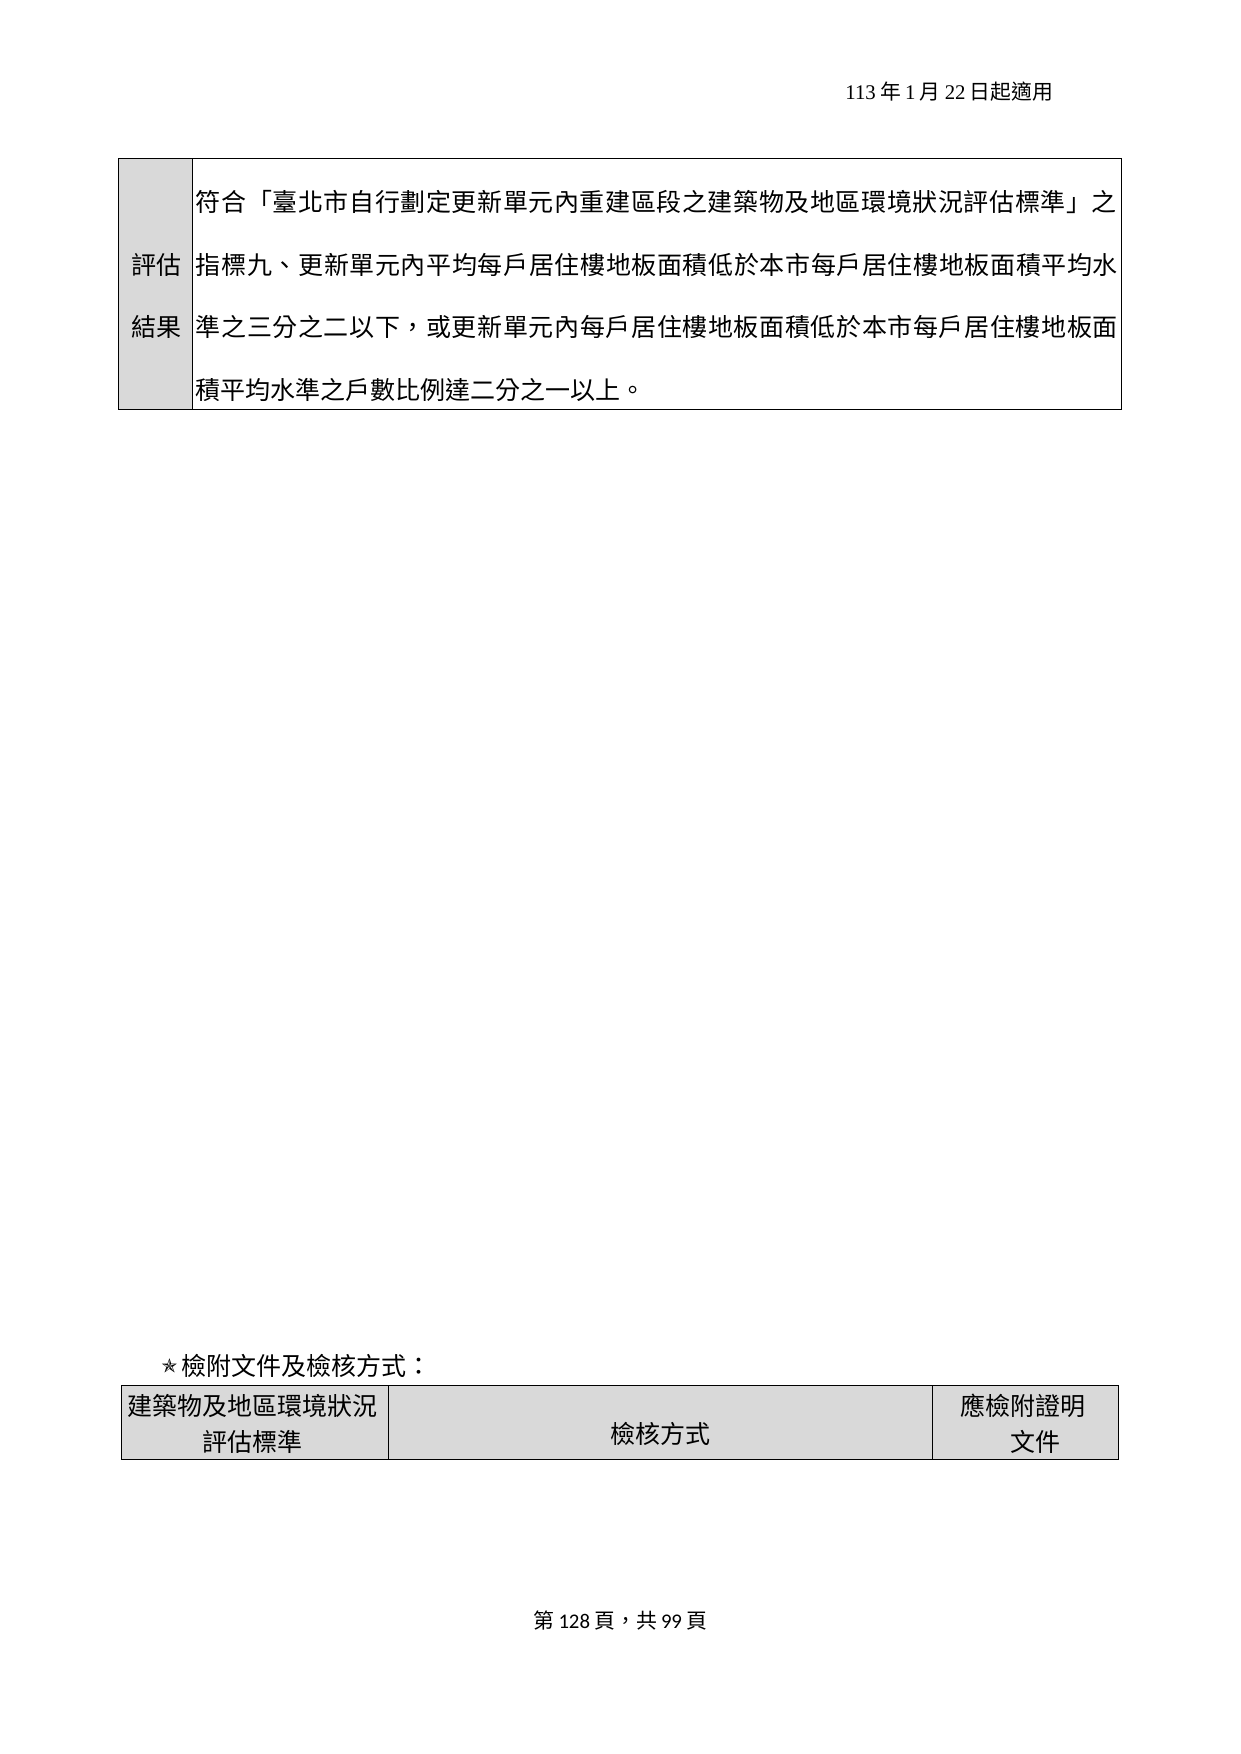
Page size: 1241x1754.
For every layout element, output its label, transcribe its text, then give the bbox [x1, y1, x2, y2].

table_cell 符合「臺北市自行劃定更新單元內重建區段之建築物及地區環境狀況評估標準」之指標九、更新單元內平均每戶居住樓地板面積低於本市每戶居住樓地板面積平均水準之三分之二以下，或更新單元內每戶居住樓地板面積低於本市每戶居住樓地板面積平均水準之戶數比例達二分之一以上。 [193, 159, 1121, 409]
table_header 檢核方式 [389, 1386, 932, 1459]
table_header 建築物及地區環境狀況評估標準 [122, 1386, 388, 1459]
text 檢附文件及檢核方式： [158, 1323, 1053, 1385]
table_header 應檢附證明 文件 [933, 1386, 1118, 1459]
table_cell 評估結果 [119, 159, 192, 409]
